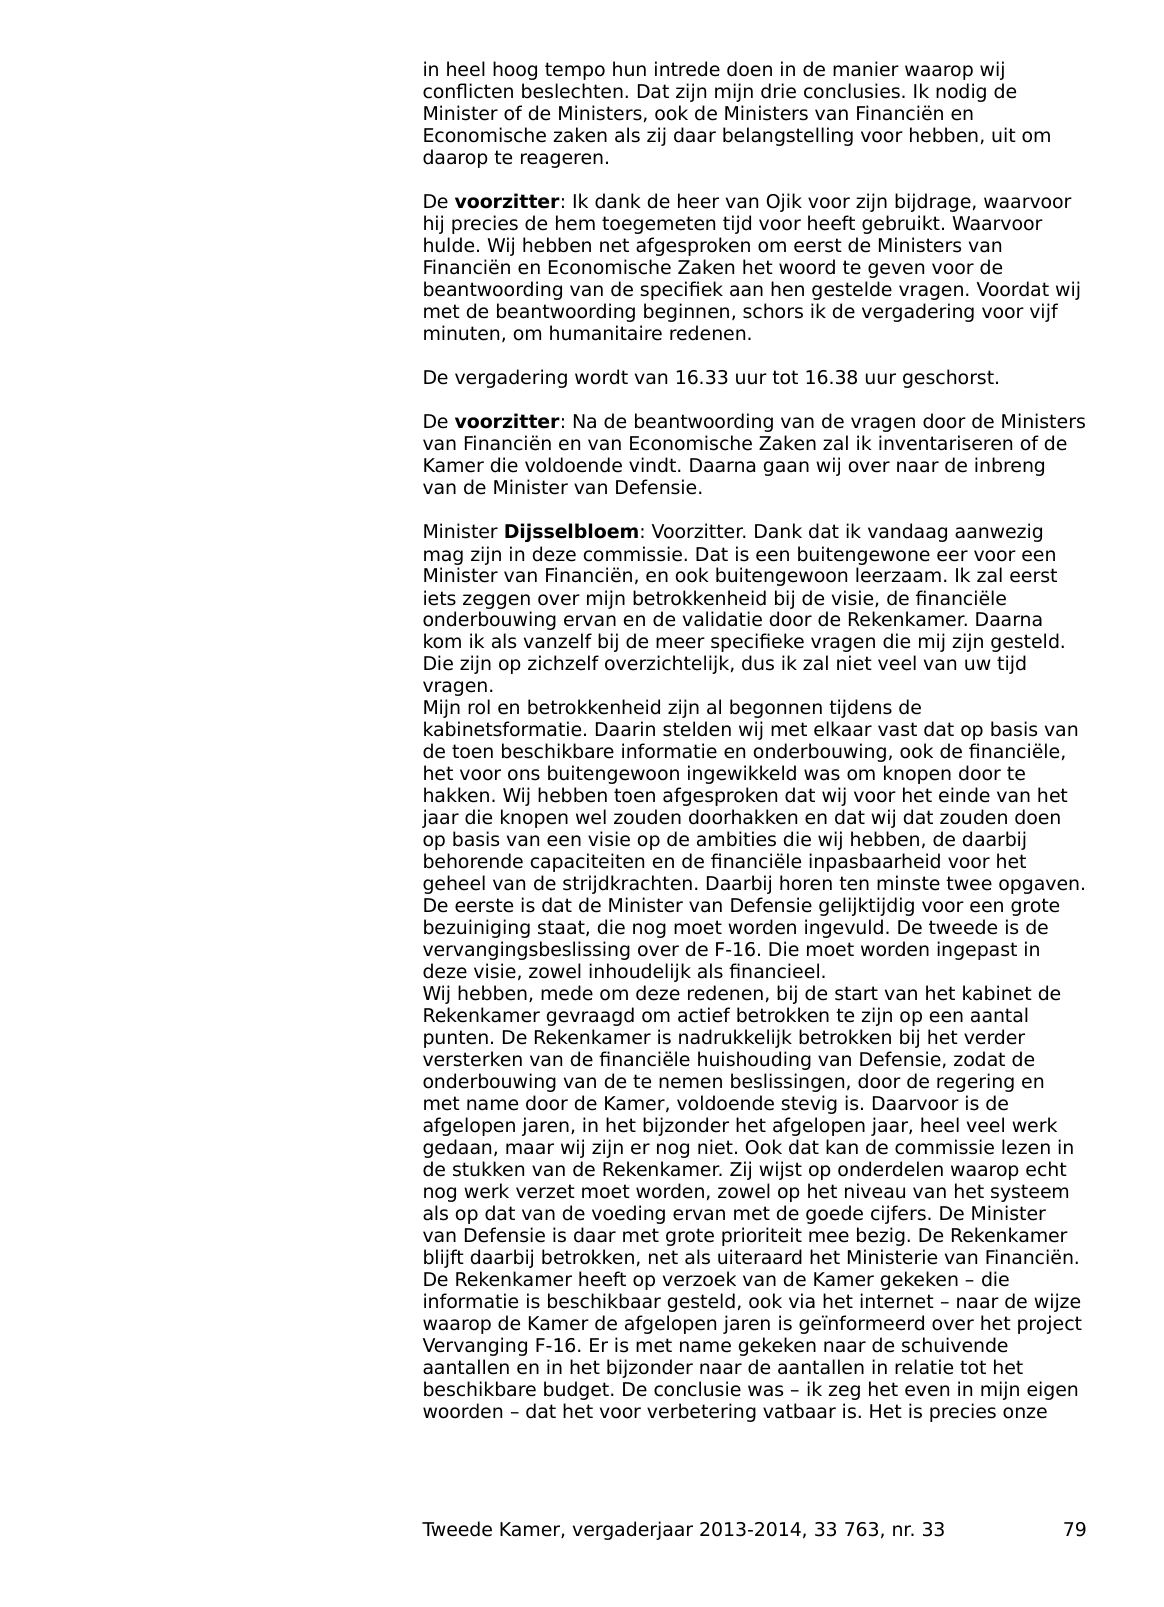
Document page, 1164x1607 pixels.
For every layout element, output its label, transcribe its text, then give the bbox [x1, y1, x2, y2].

text Wij hebben, mede om deze redenen, bij de start van het kabinet de Rekenkamer gevraagd om actief betrokken te zijn op een aantal punten. De Rekenkamer is nadrukkelijk betrokken bij het verder versterken van de financiële huishouding van Defensie, zodat de onderbouwing van de te nemen beslissingen, door de regering en met name door de Kamer, voldoende stevig is. Daarvoor is de afgelopen jaren, in het bijzonder het afgelopen jaar, heel veel werk gedaan, maar wij zijn er nog niet. Ook dat kan de commissie lezen in de stukken van de Rekenkamer. Zij wijst op onderdelen waarop echt nog werk verzet moet worden, zowel op het niveau van het systeem als op dat van de voeding ervan met de goede cijfers. De Minister van Defensie is daar met grote prioriteit mee bezig. De Rekenkamer blijft daarbij betrokken, net als uiteraard het Ministerie van Financiën. [422, 983, 1087, 1269]
text in heel hoog tempo hun intrede doen in de manier waarop wij conflicten beslechten. Dat zijn mijn drie conclusies. Ik nodig de Minister of de Ministers, ook de Ministers van Financiën en Economische zaken als zij daar belangstelling voor hebben, uit om daarop te reageren. [422, 59, 1087, 169]
text De Rekenkamer heeft op verzoek van de Kamer gekeken – die informatie is beschikbaar gesteld, ook via het internet – naar de wijze waarop de Kamer de afgelopen jaren is geïnformeerd over het project Vervanging F-16. Er is met name gekeken naar de schuivende aantallen en in het bijzonder naar de aantallen in relatie tot het beschikbare budget. De conclusie was – ik zeg het even in mijn eigen woorden – dat het voor verbetering vatbaar is. Het is precies onze [422, 1269, 1087, 1423]
text Mijn rol en betrokkenheid zijn al begonnen tijdens de kabinetsformatie. Daarin stelden wij met elkaar vast dat op basis van de toen beschikbare informatie en onderbouwing, ook de financiële, het voor ons buitengewoon ingewikkeld was om knopen door te hakken. Wij hebben toen afgesproken dat wij voor het einde van het jaar die knopen wel zouden doorhakken en dat wij dat zouden doen op basis van een visie op de ambities die wij hebben, de daarbij behorende capaciteiten en de financiële inpasbaarheid voor het geheel van de strijdkrachten. Daarbij horen ten minste twee opgaven. De eerste is dat de Minister van Defensie gelijktijdig voor een grote bezuiniging staat, die nog moet worden ingevuld. De tweede is de vervangingsbeslissing over de F-16. Die moet worden ingepast in deze visie, zowel inhoudelijk als financieel. [422, 697, 1087, 983]
text De voorzitter: Ik dank de heer van Ojik voor zijn bijdrage, waarvoor hij precies de hem toegemeten tijd voor heeft gebruikt. Waarvoor hulde. Wij hebben net afgesproken om eerst de Ministers van Financiën en Economische Zaken het woord te geven voor de beantwoording van de specifiek aan hen gestelde vragen. Voordat wij met de beantwoording beginnen, schors ik de vergadering voor vijf minuten, om humanitaire redenen. [422, 191, 1087, 345]
text Minister Dijsselbloem: Voorzitter. Dank dat ik vandaag aanwezig mag zijn in deze commissie. Dat is een buitengewone eer voor een Minister van Financiën, en ook buitengewoon leerzaam. Ik zal eerst iets zeggen over mijn betrokkenheid bij de visie, de financiële onderbouwing ervan en de validatie door de Rekenkamer. Daarna kom ik als vanzelf bij de meer specifieke vragen die mij zijn gesteld. Die zijn op zichzelf overzichtelijk, dus ik zal niet veel van uw tijd vragen. [422, 521, 1087, 697]
text De voorzitter: Na de beantwoording van de vragen door de Ministers van Financiën en van Economische Zaken zal ik inventariseren of de Kamer die voldoende vindt. Daarna gaan wij over naar de inbreng van de Minister van Defensie. [422, 411, 1087, 499]
text De vergadering wordt van 16.33 uur tot 16.38 uur geschorst. [422, 367, 1087, 389]
